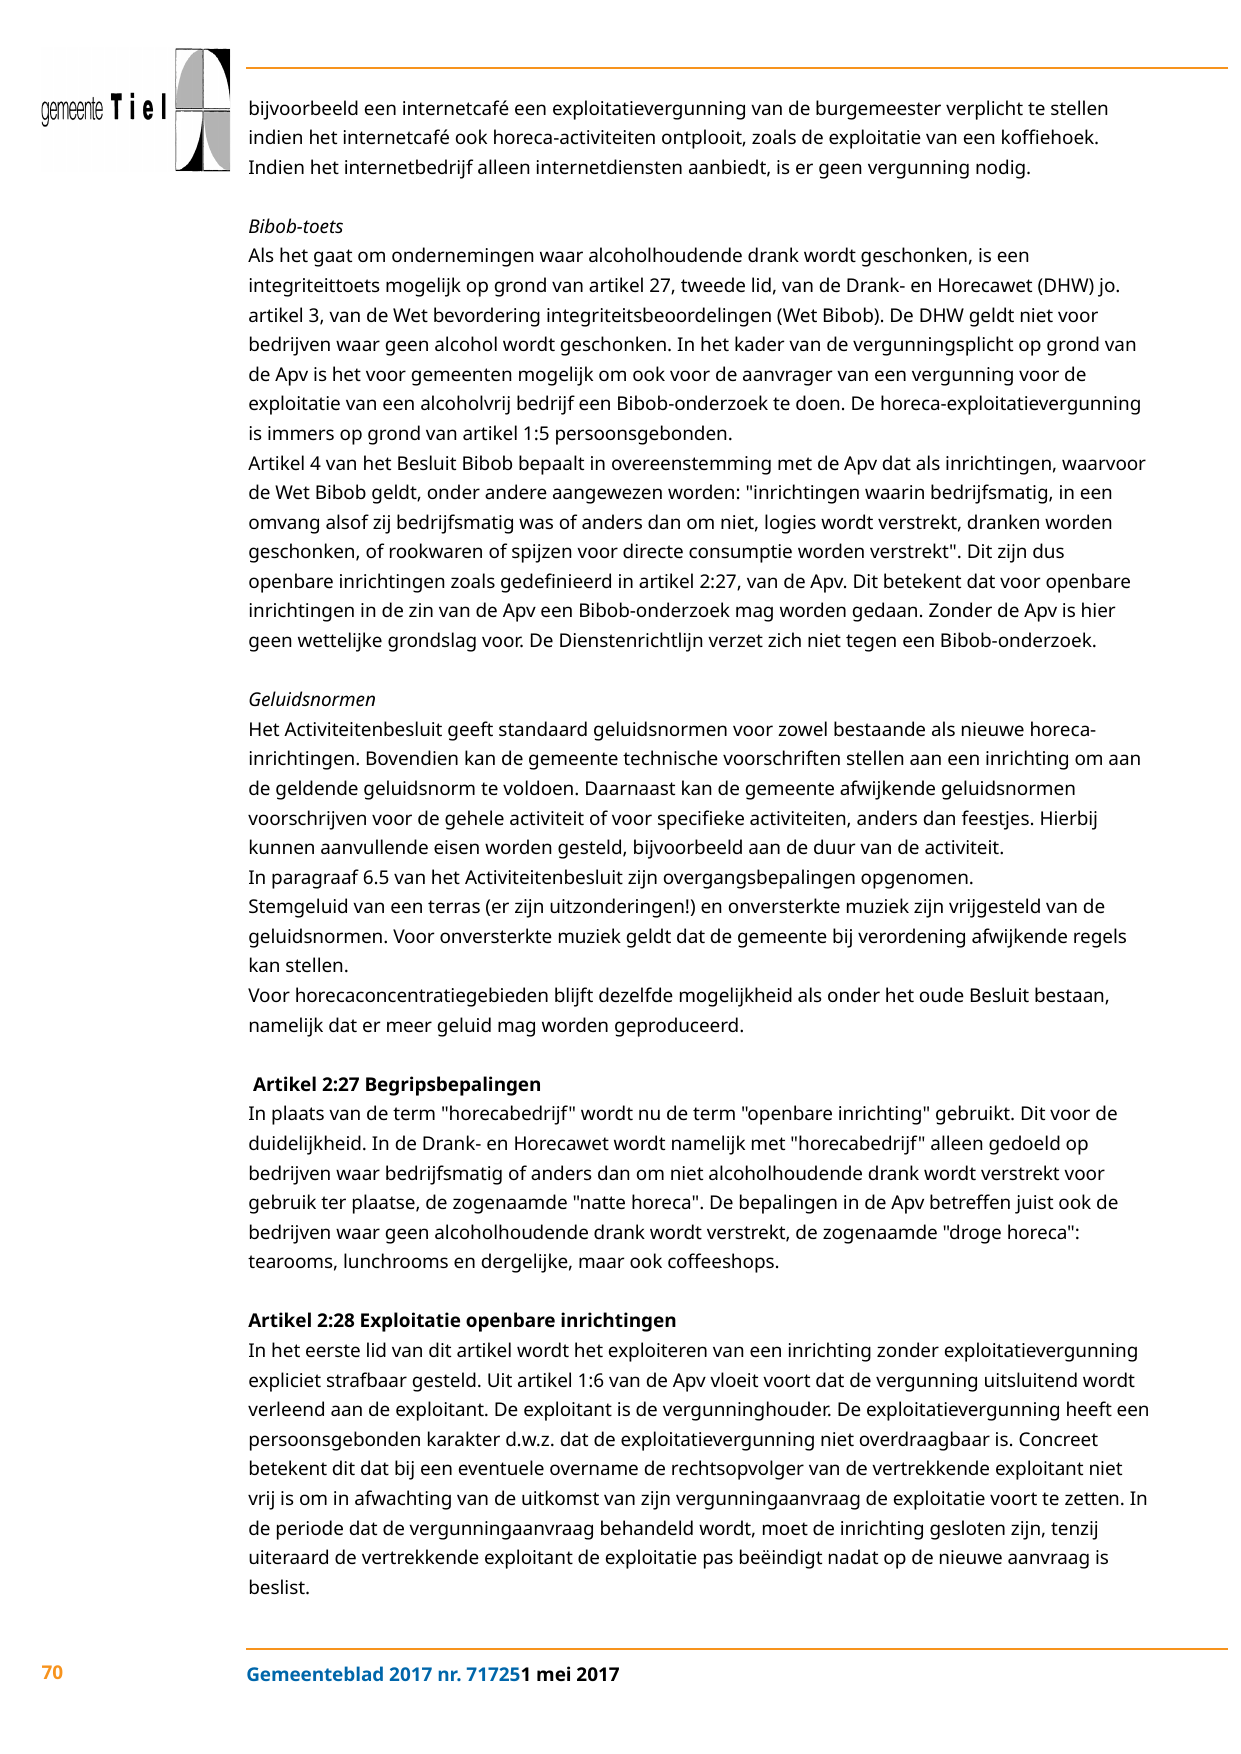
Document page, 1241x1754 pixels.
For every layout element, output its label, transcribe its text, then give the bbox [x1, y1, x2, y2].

text Artikel 4 van het Besluit Bibob bepaalt in overeenstemming met de Apv dat als inrichtingen, waarvoor de Wet Bibob geldt, onder andere aangewezen worden: "inrichtingen waarin bedrijfsmatig, in een omvang alsof zij bedrijfsmatig was of anders dan om niet, logies wordt verstrekt, dranken worden geschonken, of rookwaren of spijzen voor directe consumptie worden verstrekt". Dit zijn dus openbare inrichtingen zoals gedefinieerd in artikel 2:27, van de Apv. Dit betekent dat voor openbare inrichtingen in de zin van de Apv een Bibob-onderzoek mag worden gedaan. Zonder de Apv is hier geen wettelijke grondslag voor. De Dienstenrichtlijn verzet zich niet tegen een Bibob-onderzoek. [248, 450, 1152, 653]
text In het eerste lid van dit artikel wordt het exploiteren van een inrichting zonder exploitatievergunning expliciet strafbaar gesteld. Uit artikel 1:6 van de Apv vloeit voort dat de vergunning uitsluitend wordt verleend aan de exploitant. De exploitant is de vergunninghouder. De exploitatievergunning heeft een persoonsgebonden karakter d.w.z. dat de exploitatievergunning niet overdraagbaar is. Concreet betekent dit dat bij een eventuele overname de rechtsopvolger van de vertrekkende exploitant niet vrij is om in afwachting van de uitkomst van zijn vergunningaanvraag de exploitatie voort te zetten. In de periode dat de vergunningaanvraag behandeld wordt, moet de inrichting gesloten zijn, tenzij uiteraard de vertrekkende exploitant de exploitatie pas beëindigt nadat op de nieuwe aanvraag is beslist. [248, 1337, 1152, 1600]
text In plaats van de term "horecabedrijf" wordt nu de term "openbare inrichting" gebruikt. Dit voor de duidelijkheid. In de Drank- en Horecawet wordt namelijk met "horecabedrijf" alleen gedoeld op bedrijven waar bedrijfsmatig of anders dan om niet alcoholhoudende drank wordt verstrekt voor gebruik ter plaatse, de zogenaamde "natte horeca". De bepalingen in de Apv betreffen juist ook de bedrijven waar geen alcoholhoudende drank wordt verstrekt, de zogenaamde "droge horeca": tearooms, lunchrooms en dergelijke, maar ook coffeeshops. [248, 1101, 1152, 1274]
text Artikel 2:28 Exploitatie openbare inrichtingen [248, 1308, 1152, 1333]
text Bibob-toets [248, 213, 1152, 239]
text Het Activiteitenbesluit geeft standaard geluidsnormen voor zowel bestaande als nieuwe horeca-inrichtingen. Bovendien kan de gemeente technische voorschriften stellen aan een inrichting om aan de geldende geluidsnorm te voldoen. Daarnaast kan de gemeente afwijkende geluidsnormen voorschrijven voor de gehele activiteit of voor specifieke activiteiten, anders dan feestjes. Hierbij kunnen aanvullende eisen worden gesteld, bijvoorbeeld aan de duur van de activiteit. [248, 716, 1152, 860]
text In paragraaf 6.5 van het Activiteitenbesluit zijn overgangsbepalingen opgenomen. [248, 864, 1152, 890]
text bijvoorbeeld een internetcafé een exploitatievergunning van de burgemeester verplicht te stellen indien het internetcafé ook horeca-activiteiten ontplooit, zoals de exploitatie van een koffiehoek. Indien het internetbedrijf alleen internetdiensten aanbiedt, is er geen vergunning nodig. [248, 95, 1152, 180]
text Stemgeluid van een terras (er zijn uitzonderingen!) en onversterkte muziek zijn vrijgesteld van de geluidsnormen. Voor onversterkte muziek geldt dat de gemeente bij verordening afwijkende regels kan stellen. [248, 893, 1152, 978]
text Als het gaat om ondernemingen waar alcoholhoudende drank wordt geschonken, is een integriteittoets mogelijk op grond van artikel 27, tweede lid, van de Drank- en Horecawet (DHW) jo. artikel 3, van de Wet bevordering integriteitsbeoordelingen (Wet Bibob). De DHW geldt niet voor bedrijven waar geen alcohol wordt geschonken. In het kader van de vergunningsplicht op grond van de Apv is het voor gemeenten mogelijk om ook voor de aanvrager van een vergunning voor de exploitatie van een alcoholvrij bedrijf een Bibob-onderzoek te doen. De horeca-exploitatievergunning is immers op grond van artikel 1:5 persoonsgebonden. [248, 243, 1152, 446]
text Artikel 2:27 Begripsbepalingen [248, 1071, 1152, 1097]
picture [41, 47, 231, 172]
text Geluidsnormen [248, 686, 1152, 712]
text Voor horecaconcentratiegebieden blijft dezelfde mogelijkheid als onder het oude Besluit bestaan, namelijk dat er meer geluid mag worden geproduceerd. [248, 982, 1152, 1038]
